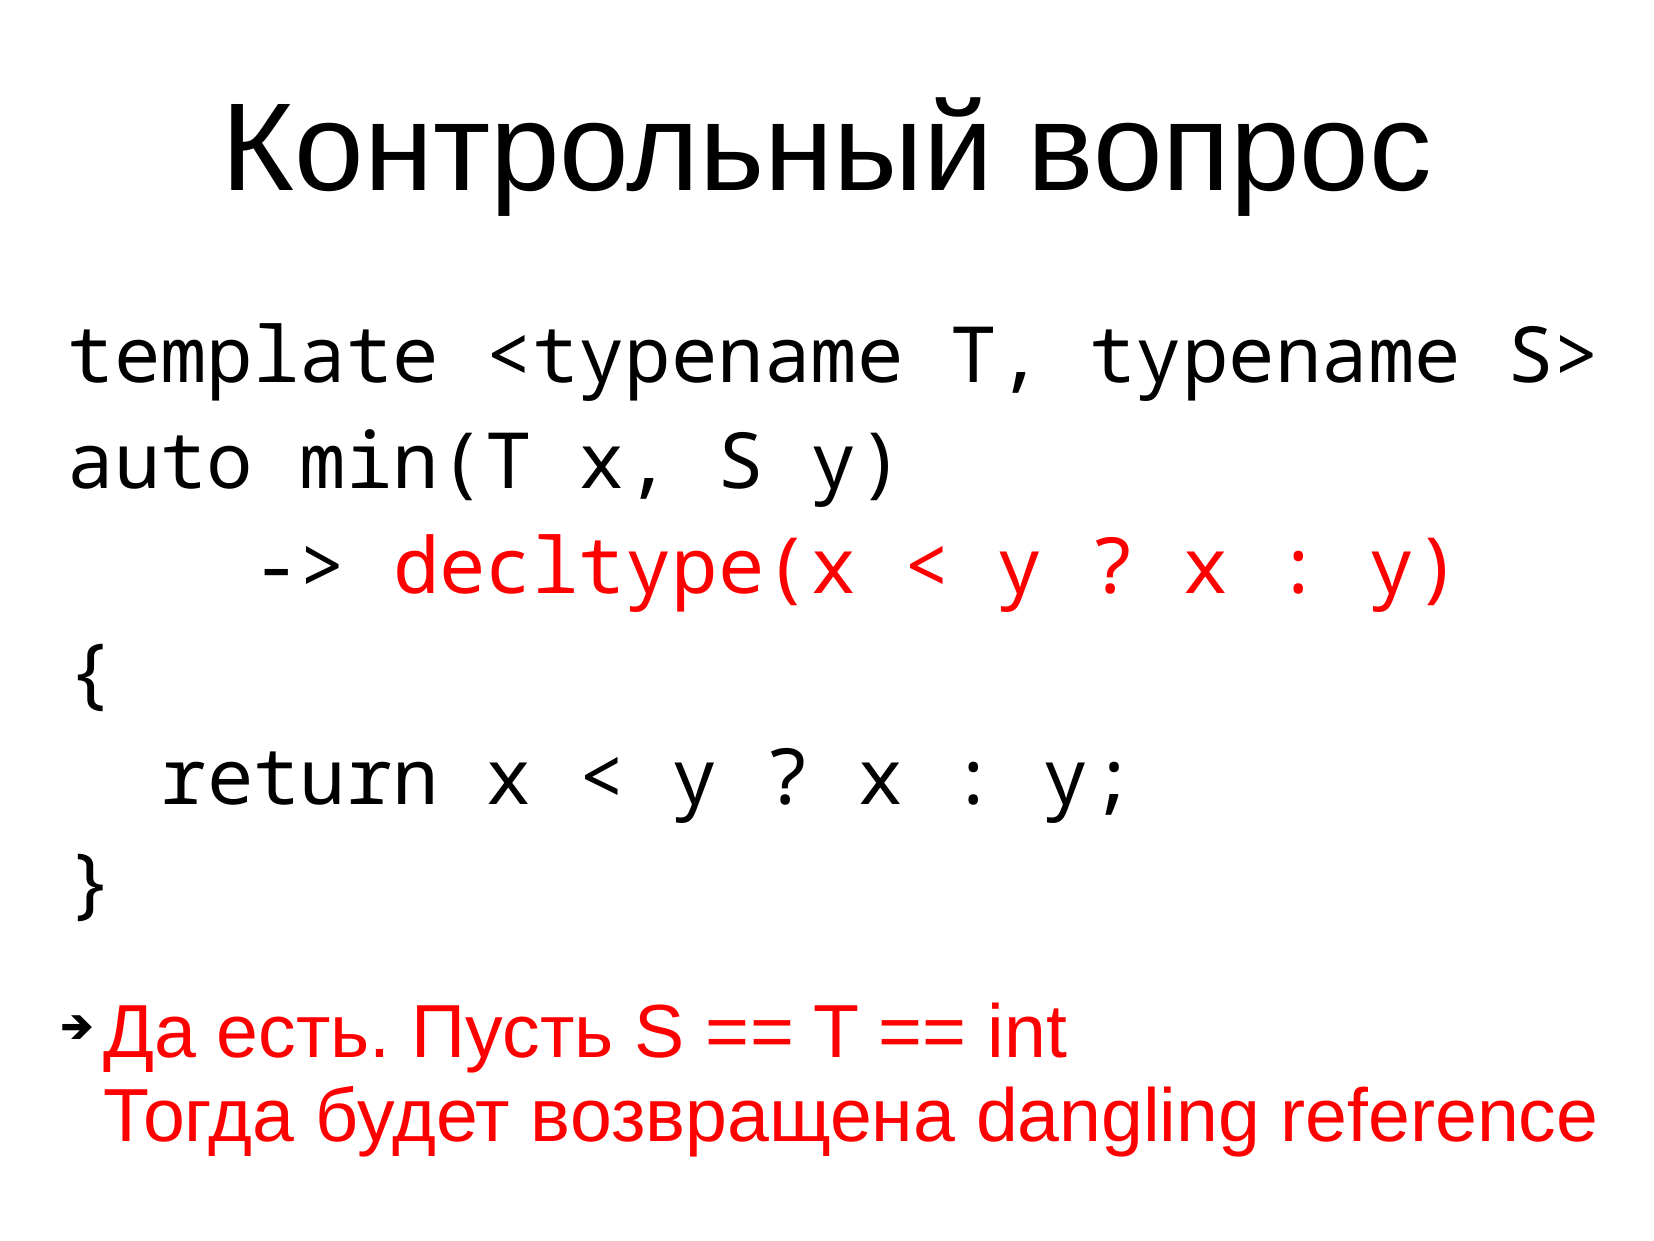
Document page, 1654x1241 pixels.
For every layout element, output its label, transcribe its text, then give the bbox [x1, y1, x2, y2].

list template <typename T, typename S> auto min(T x, S y) -> decltype(x < y ? x : y) { return x < y ? x : y; } [67, 300, 1606, 961]
list Да есть. Пусть S == T == int Тогда будет возвращена dangling reference [45, 990, 1636, 1201]
title Контрольный вопрос [82, 43, 1571, 251]
